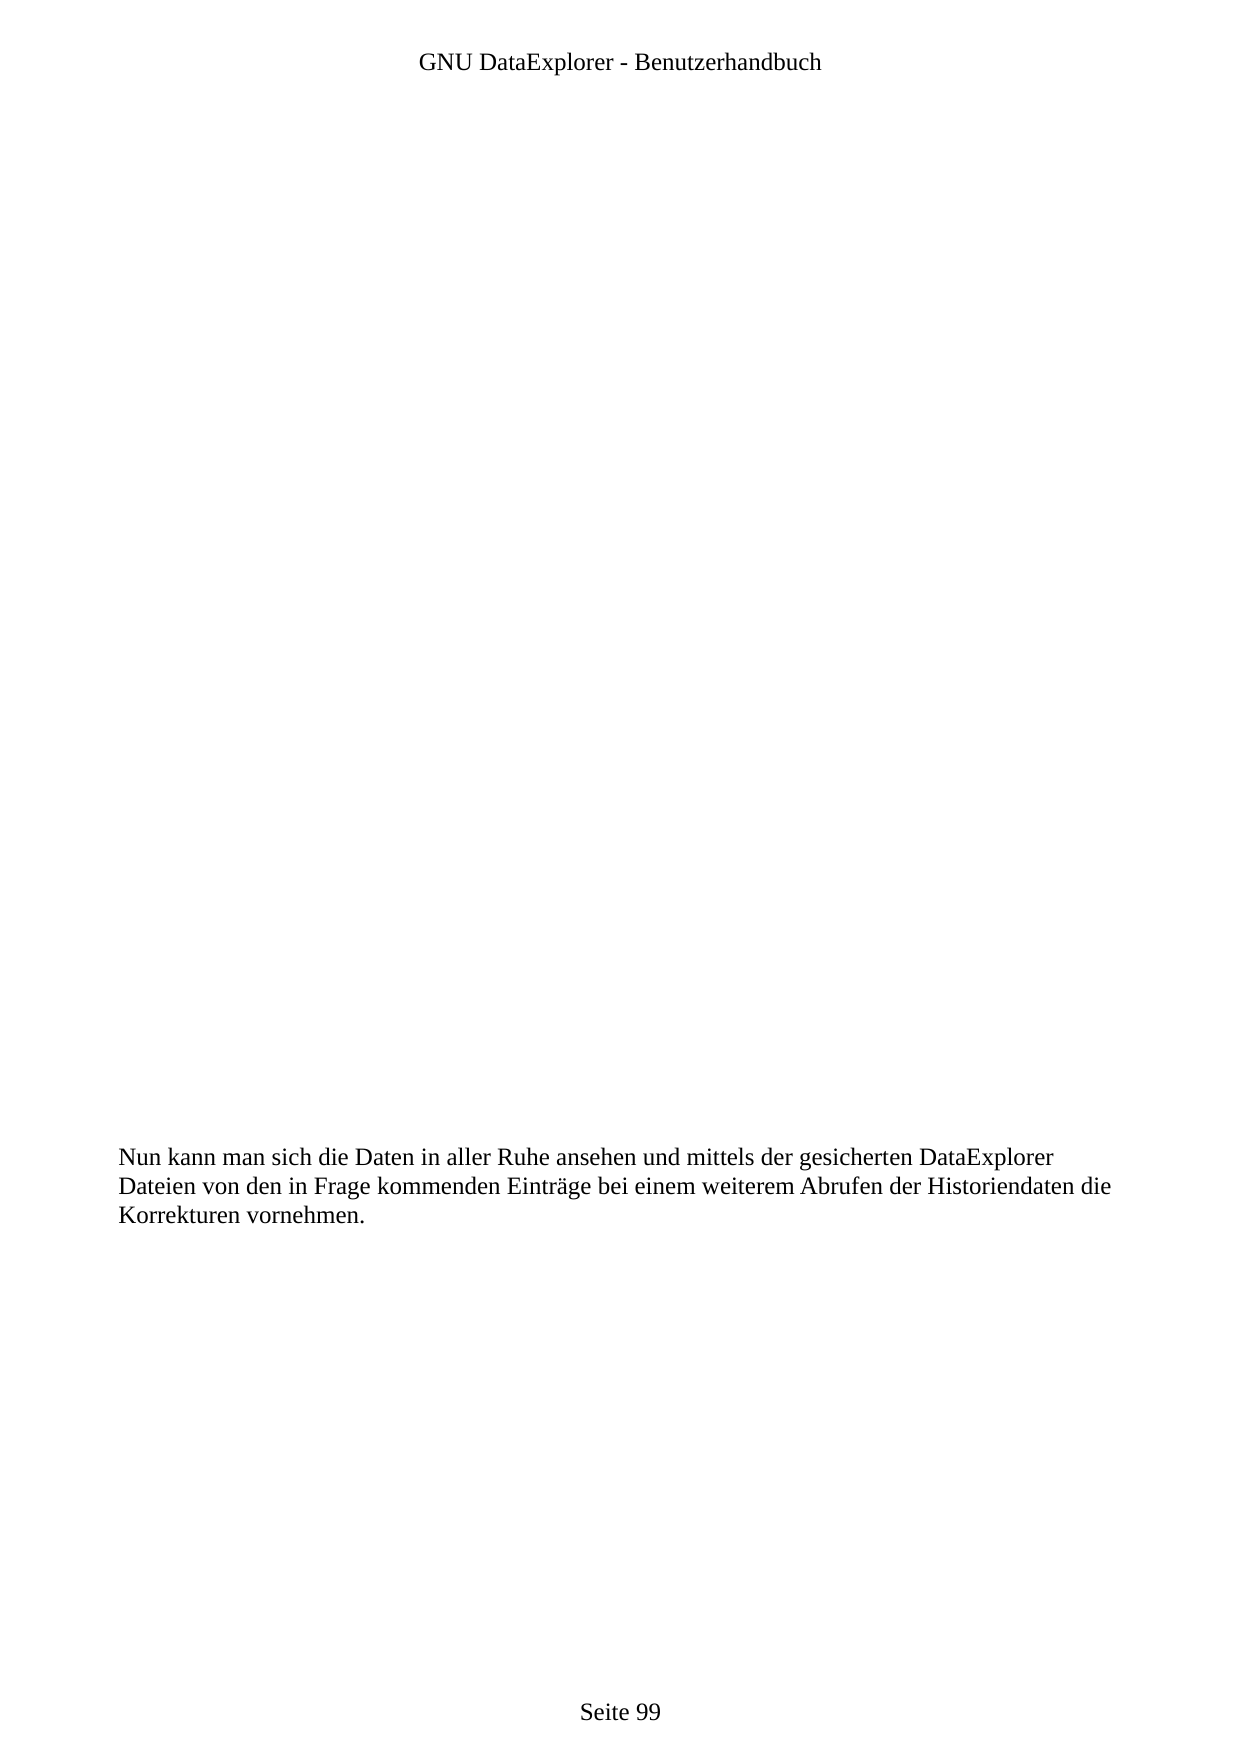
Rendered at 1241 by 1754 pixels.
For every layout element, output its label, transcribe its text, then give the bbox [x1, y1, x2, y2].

text Nun kann man sich die Daten in aller Ruhe ansehen und mittels der gesicherten DataExplorer Dateien von den in Frage kommenden Einträge bei einem weiterem Abrufen der Historiendaten die Korrekturen vornehmen. [118, 1142, 1122, 1228]
